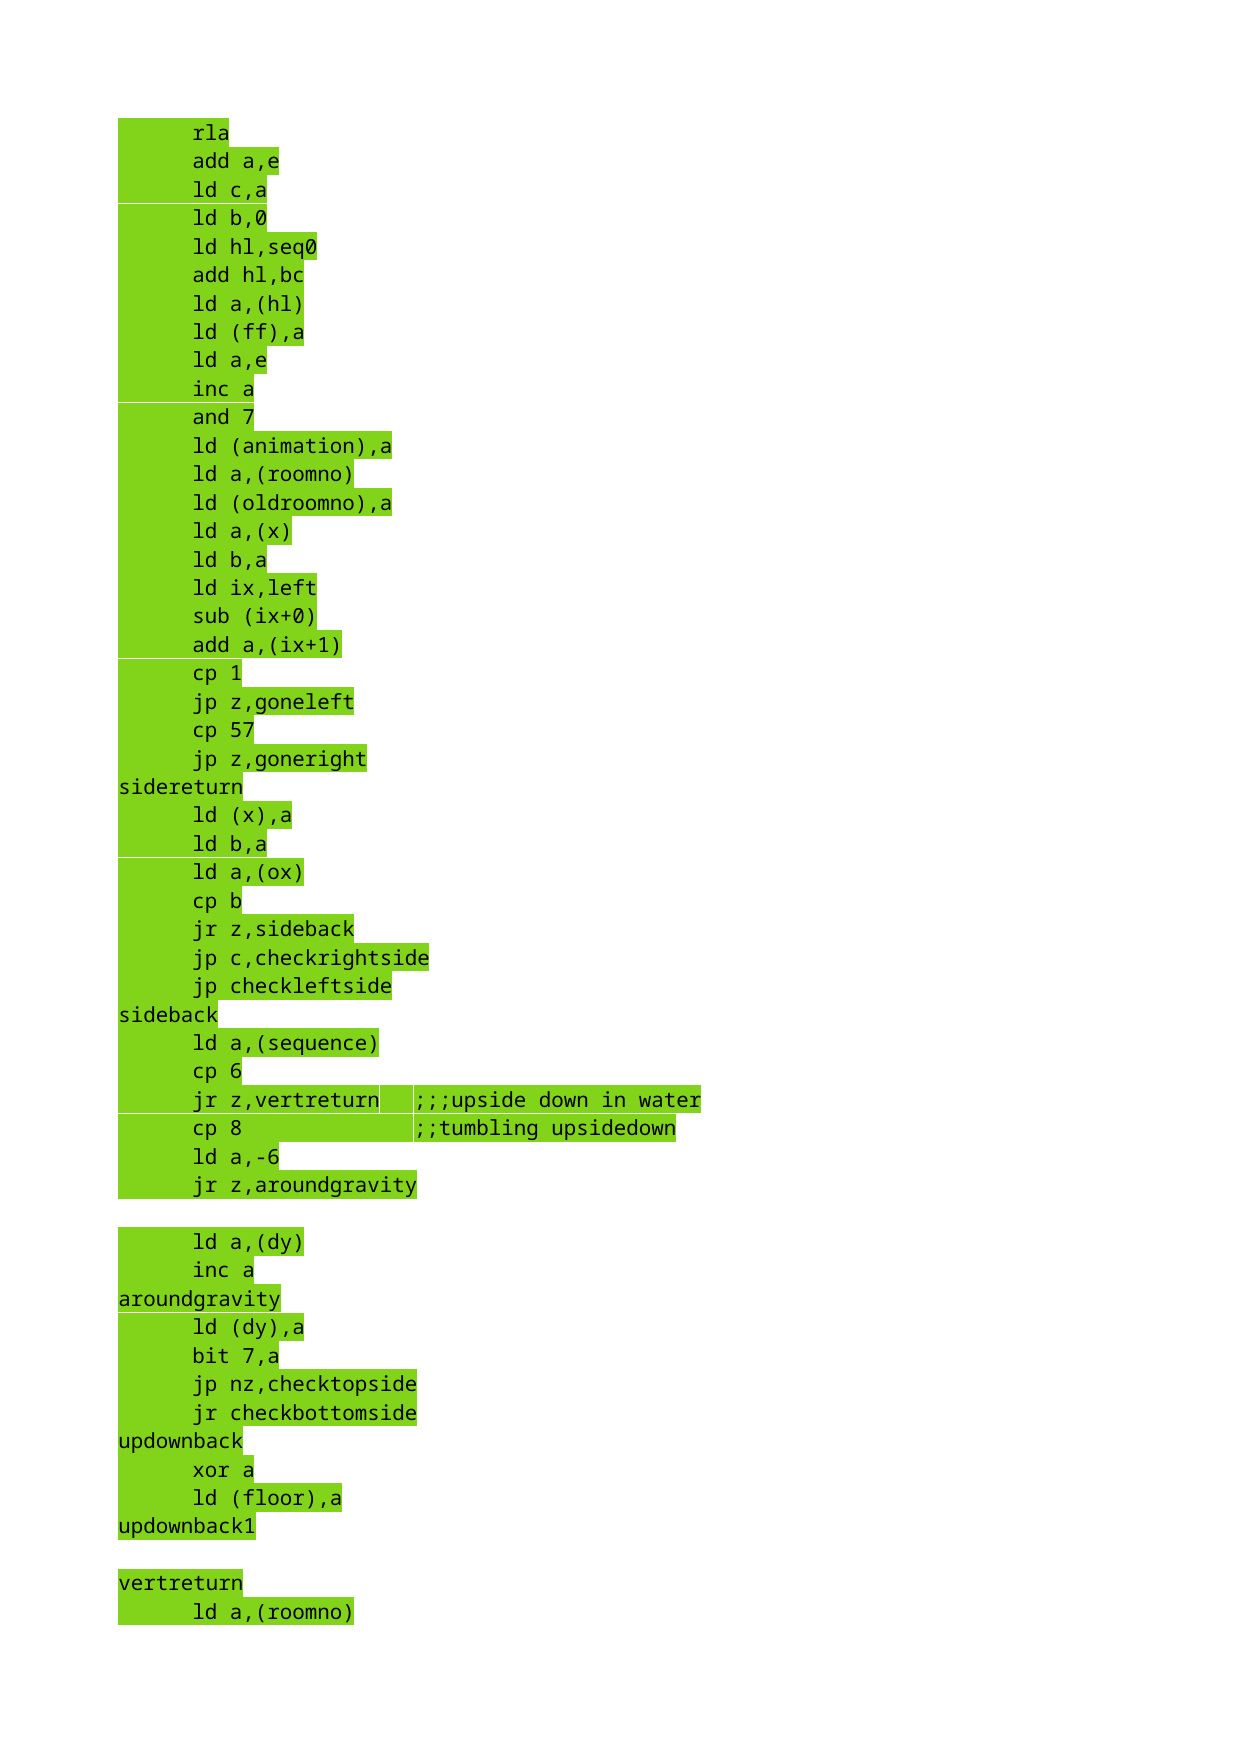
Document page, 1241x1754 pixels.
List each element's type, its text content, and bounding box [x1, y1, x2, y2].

text jr z,aroundgravity [118, 1170, 1122, 1199]
text vertreturn [118, 1568, 1122, 1597]
text jr checkbottomside [118, 1398, 1122, 1426]
text and 7 [118, 402, 1122, 431]
text ld hl,seq0 [118, 232, 1122, 260]
text jp checkleftside [118, 971, 1122, 1000]
text jr z,sideback [118, 914, 1122, 943]
text add hl,bc [118, 260, 1122, 289]
text jp nz,checktopside [118, 1369, 1122, 1398]
text jr z,vertreturn ;;;upside down in water [118, 1085, 1122, 1113]
text jp z,goneright [118, 744, 1122, 772]
text cp 57 [118, 715, 1122, 744]
text ld (x),a [118, 801, 1122, 829]
text xor a [118, 1455, 1122, 1483]
text ld a,(hl) [118, 289, 1122, 317]
text ld b,a [118, 829, 1122, 857]
text inc a [118, 1256, 1122, 1284]
text ld a,(roomno) [118, 1597, 1122, 1625]
text ld (dy),a [118, 1312, 1122, 1341]
text ld a,(roomno) [118, 459, 1122, 488]
text cp 8 ;;tumbling upsidedown [118, 1113, 1122, 1142]
text ld (floor),a [118, 1483, 1122, 1512]
text ld b,0 [118, 203, 1122, 232]
text ld (ff),a [118, 317, 1122, 346]
text ld c,a [118, 175, 1122, 203]
text ld ix,left [118, 573, 1122, 602]
text inc a [118, 374, 1122, 402]
text add a,(ix+1) [118, 630, 1122, 658]
text sideback [118, 1000, 1122, 1028]
text cp 1 [118, 658, 1122, 687]
text jp z,goneleft [118, 687, 1122, 715]
text ld a,e [118, 346, 1122, 374]
text ld (animation),a [118, 431, 1122, 459]
text ld (oldroomno),a [118, 488, 1122, 516]
text ld a,(x) [118, 516, 1122, 545]
text add a,e [118, 147, 1122, 175]
text rla [118, 118, 1122, 147]
text ld a,(sequence) [118, 1028, 1122, 1057]
text ld a,-6 [118, 1142, 1122, 1170]
text ld a,(ox) [118, 857, 1122, 886]
text ld a,(dy) [118, 1227, 1122, 1256]
text sub (ix+0) [118, 602, 1122, 630]
text aroundgravity [118, 1284, 1122, 1312]
text cp b [118, 886, 1122, 914]
text bit 7,a [118, 1341, 1122, 1369]
text updownback [118, 1426, 1122, 1455]
text ld b,a [118, 545, 1122, 573]
text jp c,checkrightside [118, 943, 1122, 971]
text cp 6 [118, 1057, 1122, 1085]
text updownback1 [118, 1512, 1122, 1540]
text sidereturn [118, 772, 1122, 801]
